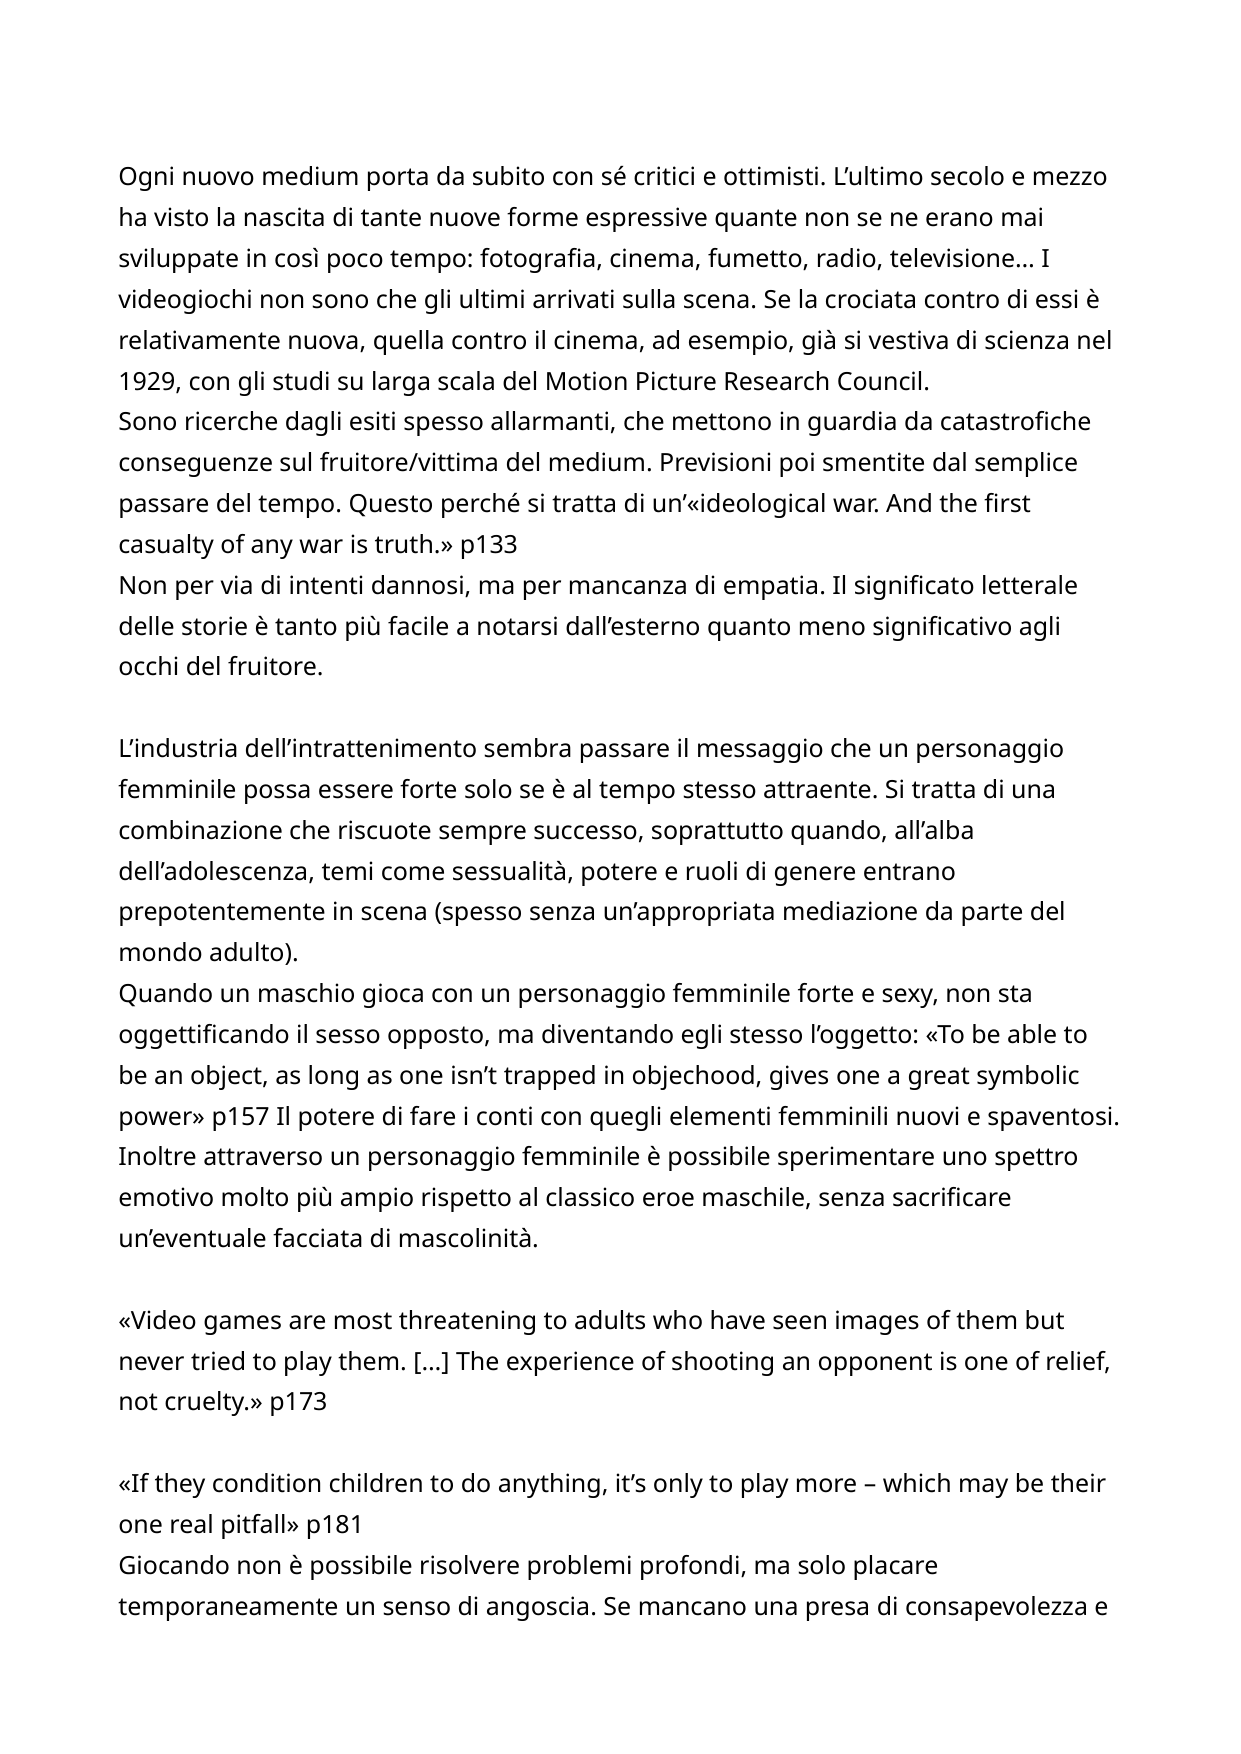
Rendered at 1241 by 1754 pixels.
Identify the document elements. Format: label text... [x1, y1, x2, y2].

text Ogni nuovo medium porta da subito con sé critici e ottimisti. L’ultimo secolo e mezzo ha visto la nascita di tante nuove forme espressive quante non se ne erano mai sviluppate in così poco tempo: fotografia, cinema, fumetto, radio, televisione… I videogiochi non sono che gli ultimi arrivati sulla scena. Se la crociata contro di essi è relativamente nuova, quella contro il cinema, ad esempio, già si vestiva di scienza nel 1929, con gli studi su larga scala del Motion Picture Research Council. [118, 159, 1122, 397]
text «If they condition children to do anything, it’s only to play more – which may be their one real pitfall» p181 [118, 1466, 1122, 1541]
text Quando un maschio gioca con un personaggio femminile forte e sexy, non sta oggettificando il sesso opposto, ma diventando egli stesso l’oggetto: «To be able to be an object, as long as one isn’t trapped in objechood, gives one a great symbolic power» p157 Il potere di fare i conti con quegli elementi femminili nuovi e spaventosi. [118, 976, 1122, 1132]
text Non per via di intenti dannosi, ma per mancanza di empatia. Il significato letterale delle storie è tanto più facile a notarsi dall’esterno quanto meno significativo agli occhi del fruitore. [118, 567, 1122, 683]
text «Video games are most threatening to adults who have seen images of them but never tried to play them. […] The experience of shooting an opponent is one of relief, not cruelty.» p173 [118, 1302, 1122, 1418]
text L’industria dell’intrattenimento sembra passare il messaggio che un personaggio femminile possa essere forte solo se è al tempo stesso attraente. Si tratta di una combinazione che riscuote sempre successo, soprattutto quando, all’alba dell’adolescenza, temi come sessualità, potere e ruoli di genere entrano prepotentemente in scena (spesso senza un’appropriata mediazione da parte del mondo adulto). [118, 731, 1122, 969]
text Sono ricerche dagli esiti spesso allarmanti, che mettono in guardia da catastrofiche conseguenze sul fruitore/vittima del medium. Previsioni poi smentite dal semplice passare del tempo. Questo perché si tratta di un’«ideological war. And the first casualty of any war is truth.» p133 [118, 404, 1122, 561]
text Inoltre attraverso un personaggio femminile è possibile sperimentare uno spettro emotivo molto più ampio rispetto al classico eroe maschile, senza sacrificare un’eventuale facciata di mascolinità. [118, 1139, 1122, 1255]
text Giocando non è possibile risolvere problemi profondi, ma solo placare temporaneamente un senso di angoscia. Se mancano una presa di consapevolezza e [118, 1547, 1122, 1622]
